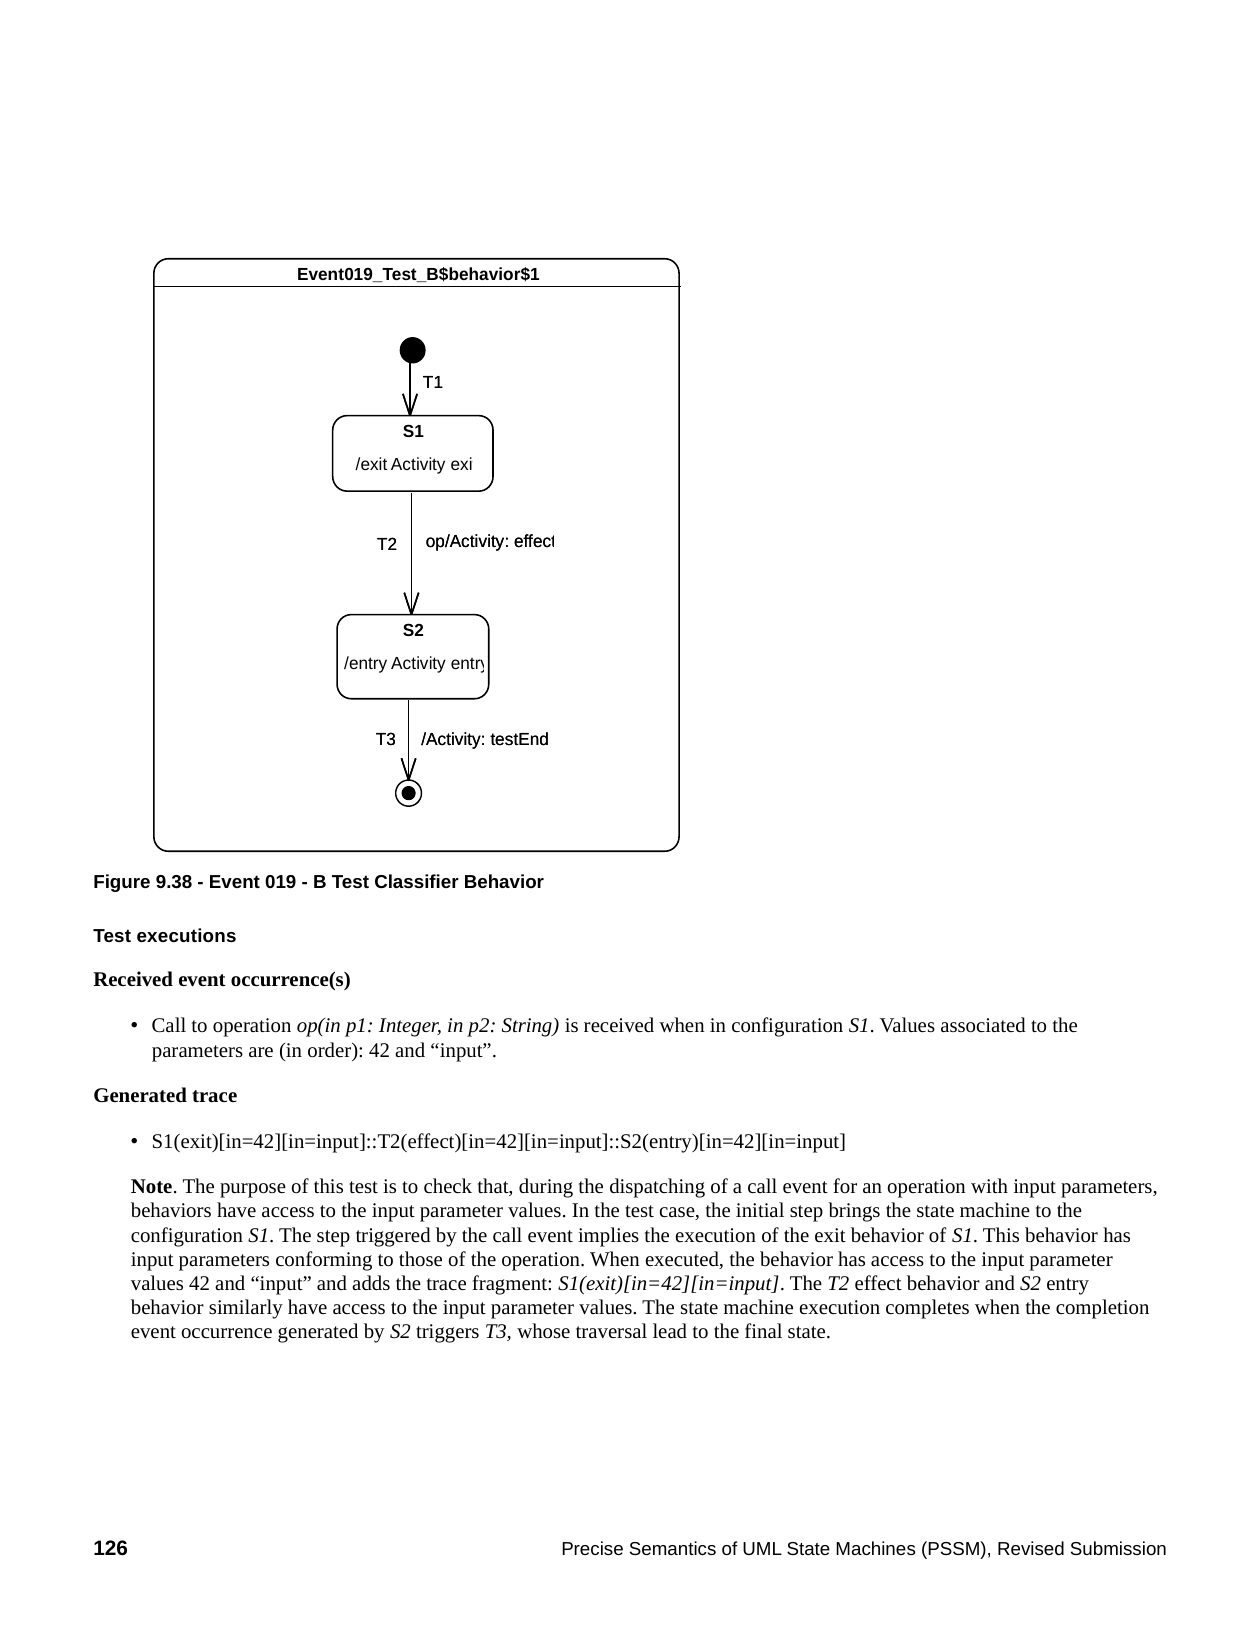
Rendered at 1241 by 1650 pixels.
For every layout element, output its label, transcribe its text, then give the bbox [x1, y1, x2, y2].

text Received event occurrence(s) [93, 967, 1164, 991]
list Call to operation op(in p1: Integer, in p2: String) is received when in configuration S1. Values associated to the parameters are (in order): 42 and “input”. [131, 1012, 1164, 1062]
text Note. The purpose of this test is to check that, during the dispatching of a call event for an operation with input parameters, behaviors have access to the input parameter values. In the test case, the initial step brings the state machine to the configuration S1. The step triggered by the call event implies the execution of the exit behavior of S1. This behavior has input parameters conforming to those of the operation. When executed, the behavior has access to the input parameter values 42 and “input” and adds the trace fragment: S1(exit)[in=42][in=input]. The T2 effect behavior and S2 entry behavior similarly have access to the input parameter values. The state machine execution completes when the completion event occurrence generated by S2 triggers T3, whose traversal lead to the final state. [131, 1174, 1164, 1343]
subtitle Test executions [93, 231, 1164, 946]
list S1(exit)[in=42][in=input]::T2(effect)[in=42][in=input]::S2(entry)[in=42][in=input] [131, 1128, 1164, 1153]
text Figure 9.38 - Event 019 - B Test Classifier Behavior [93, 243, 741, 893]
text Generated trace [93, 1083, 1164, 1107]
